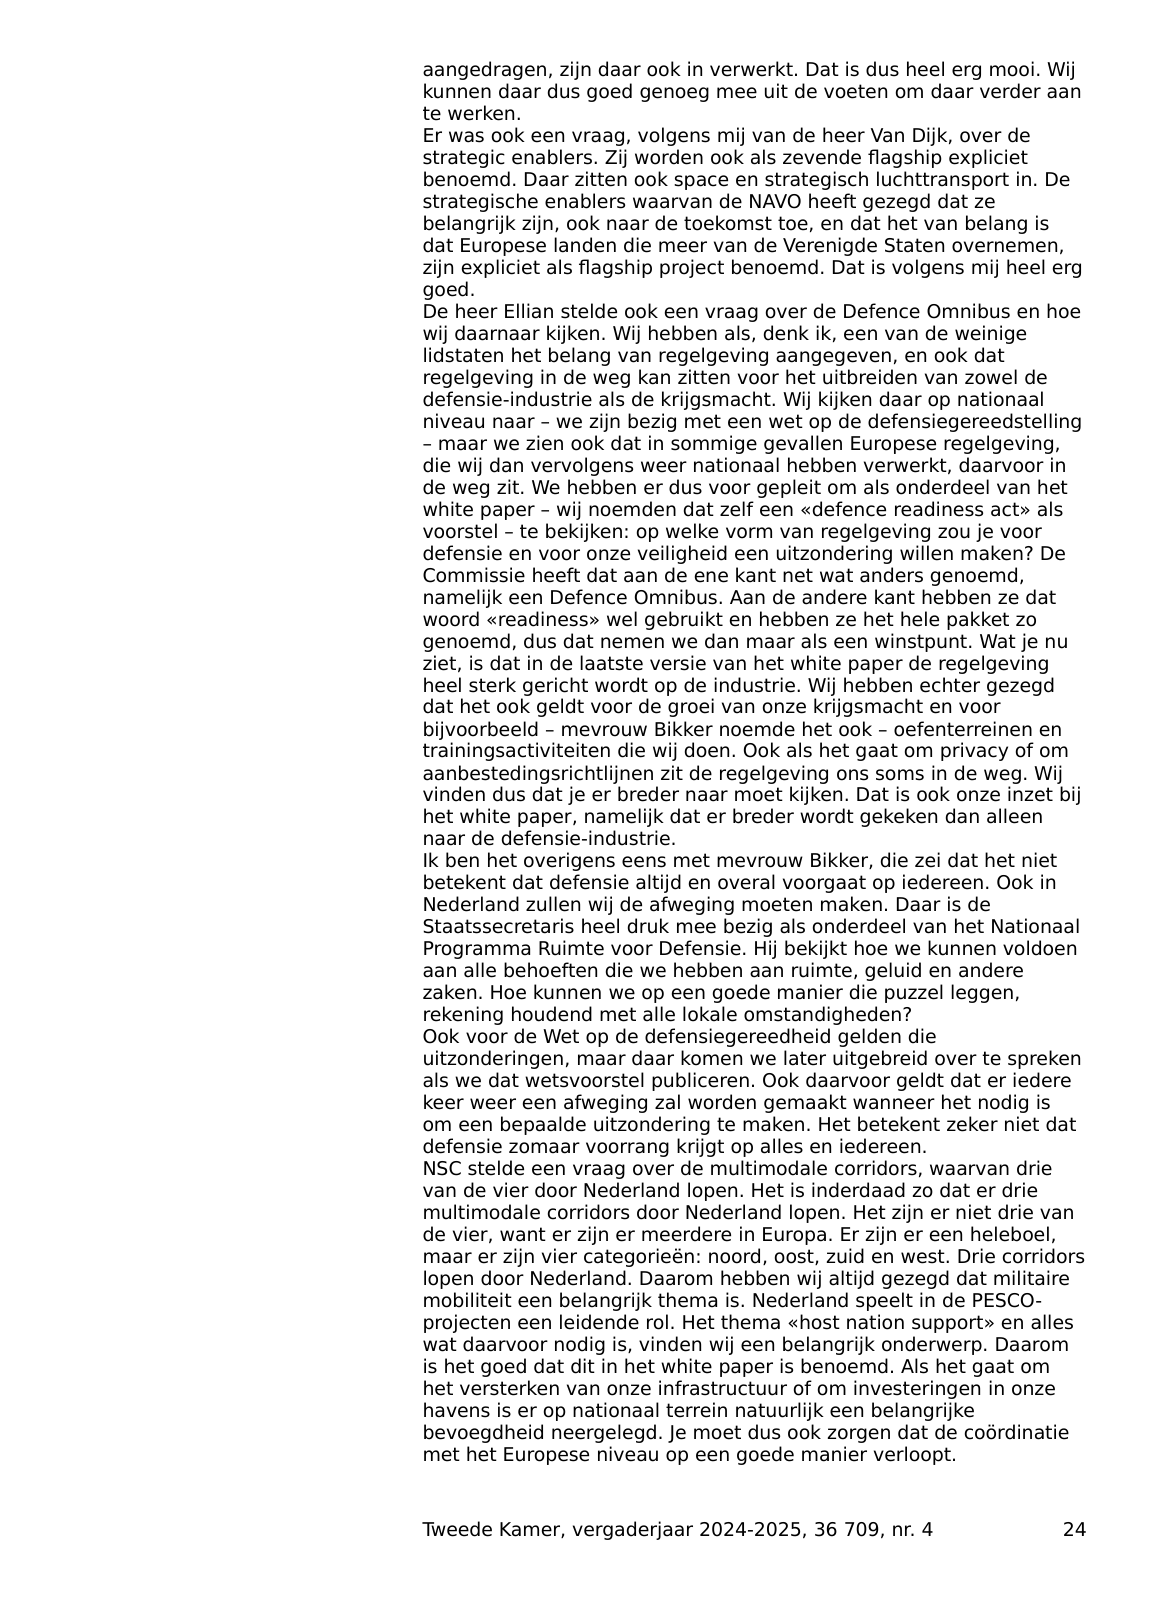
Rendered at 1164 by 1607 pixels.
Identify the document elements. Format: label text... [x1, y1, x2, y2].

text Ook voor de Wet op de defensiegereedheid gelden die uitzonderingen, maar daar komen we later uitgebreid over te spreken als we dat wetsvoorstel publiceren. Ook daarvoor geldt dat er iedere keer weer een afweging zal worden gemaakt wanneer het nodig is om een bepaalde uitzondering te maken. Het betekent zeker niet dat defensie zomaar voorrang krijgt op alles en iedereen. [422, 1026, 1087, 1158]
text aangedragen, zijn daar ook in verwerkt. Dat is dus heel erg mooi. Wij kunnen daar dus goed genoeg mee uit de voeten om daar verder aan te werken. [422, 59, 1087, 125]
text Ik ben het overigens eens met mevrouw Bikker, die zei dat het niet betekent dat defensie altijd en overal voorgaat op iedereen. Ook in Nederland zullen wij de afweging moeten maken. Daar is de Staatssecretaris heel druk mee bezig als onderdeel van het Nationaal Programma Ruimte voor Defensie. Hij bekijkt hoe we kunnen voldoen aan alle behoeften die we hebben aan ruimte, geluid en andere zaken. Hoe kunnen we op een goede manier die puzzel leggen, rekening houdend met alle lokale omstandigheden? [422, 850, 1087, 1026]
text Er was ook een vraag, volgens mij van de heer Van Dijk, over de strategic enablers. Zij worden ook als zevende flagship expliciet benoemd. Daar zitten ook space en strategisch luchttransport in. De strategische enablers waarvan de NAVO heeft gezegd dat ze belangrijk zijn, ook naar de toekomst toe, en dat het van belang is dat Europese landen die meer van de Verenigde Staten overnemen, zijn expliciet als flagship project benoemd. Dat is volgens mij heel erg goed. [422, 125, 1087, 301]
text NSC stelde een vraag over de multimodale corridors, waarvan drie van de vier door Nederland lopen. Het is inderdaad zo dat er drie multimodale corridors door Nederland lopen. Het zijn er niet drie van de vier, want er zijn er meerdere in Europa. Er zijn er een heleboel, maar er zijn vier categorieën: noord, oost, zuid en west. Drie corridors lopen door Nederland. Daarom hebben wij altijd gezegd dat militaire mobiliteit een belangrijk thema is. Nederland speelt in de PESCO-projecten een leidende rol. Het thema «host nation support» en alles wat daarvoor nodig is, vinden wij een belangrijk onderwerp. Daarom is het goed dat dit in het white paper is benoemd. Als het gaat om het versterken van onze infrastructuur of om investeringen in onze havens is er op nationaal terrein natuurlijk een belangrijke bevoegdheid neergelegd. Je moet dus ook zorgen dat de coördinatie met het Europese niveau op een goede manier verloopt. [422, 1158, 1087, 1466]
text De heer Ellian stelde ook een vraag over de Defence Omnibus en hoe wij daarnaar kijken. Wij hebben als, denk ik, een van de weinige lidstaten het belang van regelgeving aangegeven, en ook dat regelgeving in de weg kan zitten voor het uitbreiden van zowel de defensie-industrie als de krijgsmacht. Wij kijken daar op nationaal niveau naar – we zijn bezig met een wet op de defensiegereedstelling – maar we zien ook dat in sommige gevallen Europese regelgeving, die wij dan vervolgens weer nationaal hebben verwerkt, daarvoor in de weg zit. We hebben er dus voor gepleit om als onderdeel van het white paper – wij noemden dat zelf een «defence readiness act» als voorstel – te bekijken: op welke vorm van regelgeving zou je voor defensie en voor onze veiligheid een uitzondering willen maken? De Commissie heeft dat aan de ene kant net wat anders genoemd, namelijk een Defence Omnibus. Aan de andere kant hebben ze dat woord «readiness» wel gebruikt en hebben ze het hele pakket zo genoemd, dus dat nemen we dan maar als een winstpunt. Wat je nu ziet, is dat in de laatste versie van het white paper de regelgeving heel sterk gericht wordt op de industrie. Wij hebben echter gezegd dat het ook geldt voor de groei van onze krijgsmacht en voor bijvoorbeeld – mevrouw Bikker noemde het ook – oefenterreinen en trainingsactiviteiten die wij doen. Ook als het gaat om privacy of om aanbestedingsrichtlijnen zit de regelgeving ons soms in de weg. Wij vinden dus dat je er breder naar moet kijken. Dat is ook onze inzet bij het white paper, namelijk dat er breder wordt gekeken dan alleen naar de defensie-industrie. [422, 301, 1087, 850]
